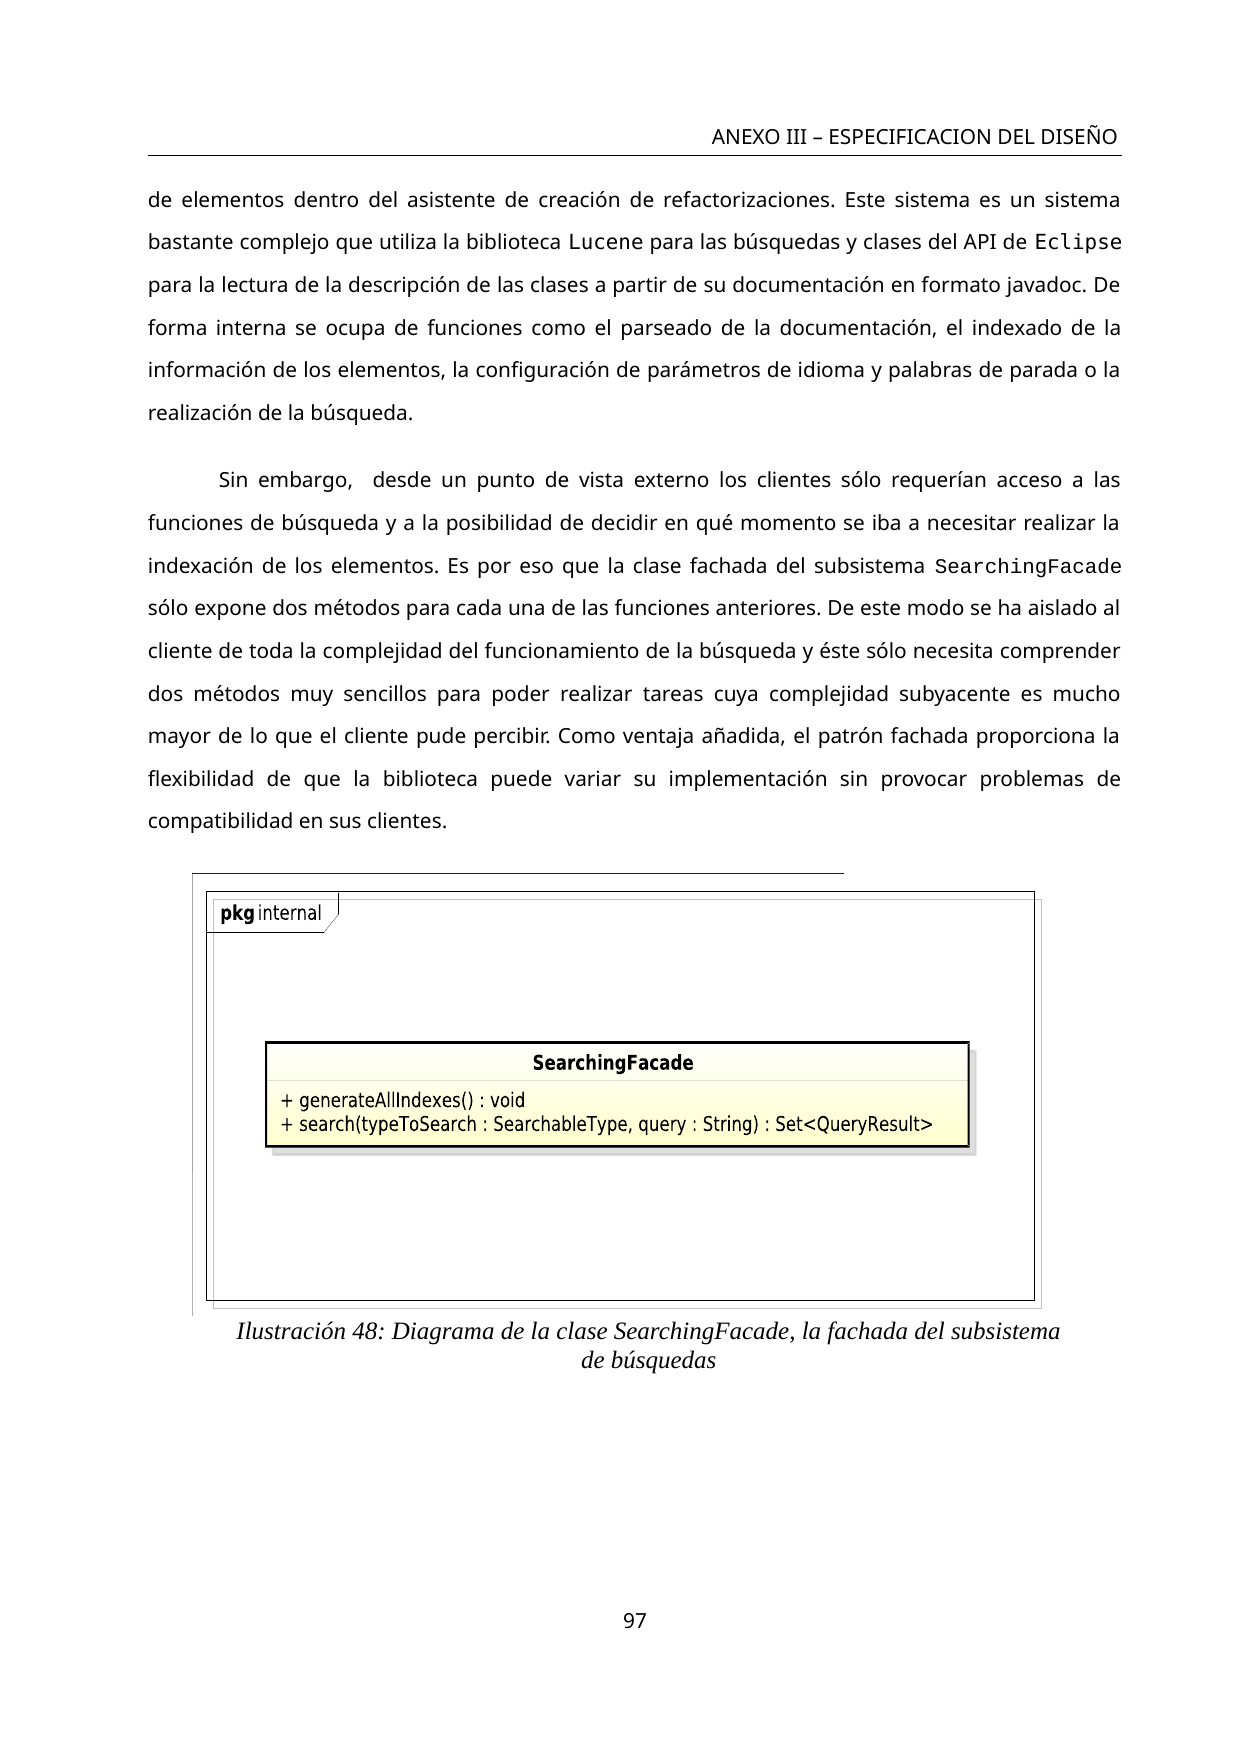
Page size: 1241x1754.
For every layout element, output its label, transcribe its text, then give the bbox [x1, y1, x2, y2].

text de elementos dentro del asistente de creación de refactorizaciones. Este sistema es un sistema bastante complejo que utiliza la biblioteca Lucene para las búsquedas y clases del API de Eclipse para la lectura de la descripción de las clases a partir de su documentación en formato javadoc. De forma interna se ocupa de funciones como el parseado de la documentación, el indexado de la información de los elementos, la configuración de parámetros de idioma y palabras de parada o la realización de la búsqueda. [148, 185, 1122, 426]
text Sin embargo, desde un punto de vista externo los clientes sólo requerían acceso a las funciones de búsqueda y a la posibilidad de decidir en qué momento se iba a necesitar realizar la indexación de los elementos. Es por eso que la clase fachada del subsistema SearchingFacade sólo expone dos métodos para cada una de las funciones anteriores. De este modo se ha aislado al cliente de toda la complejidad del funcionamiento de la búsqueda y éste sólo necesita comprender dos métodos muy sencillos para poder realizar tareas cuya complejidad subyacente es mucho mayor de lo que el cliente pude percibir. Como ventaja añadida, el patrón fachada proporciona la flexibilidad de que la biblioteca puede variar su implementación sin provocar problemas de compatibilidad en sus clientes. [148, 466, 1122, 835]
text Ilustración 48: Diagrama de la clase SearchingFacade, la fachada del subsistema de búsquedas [228, 886, 1072, 1373]
